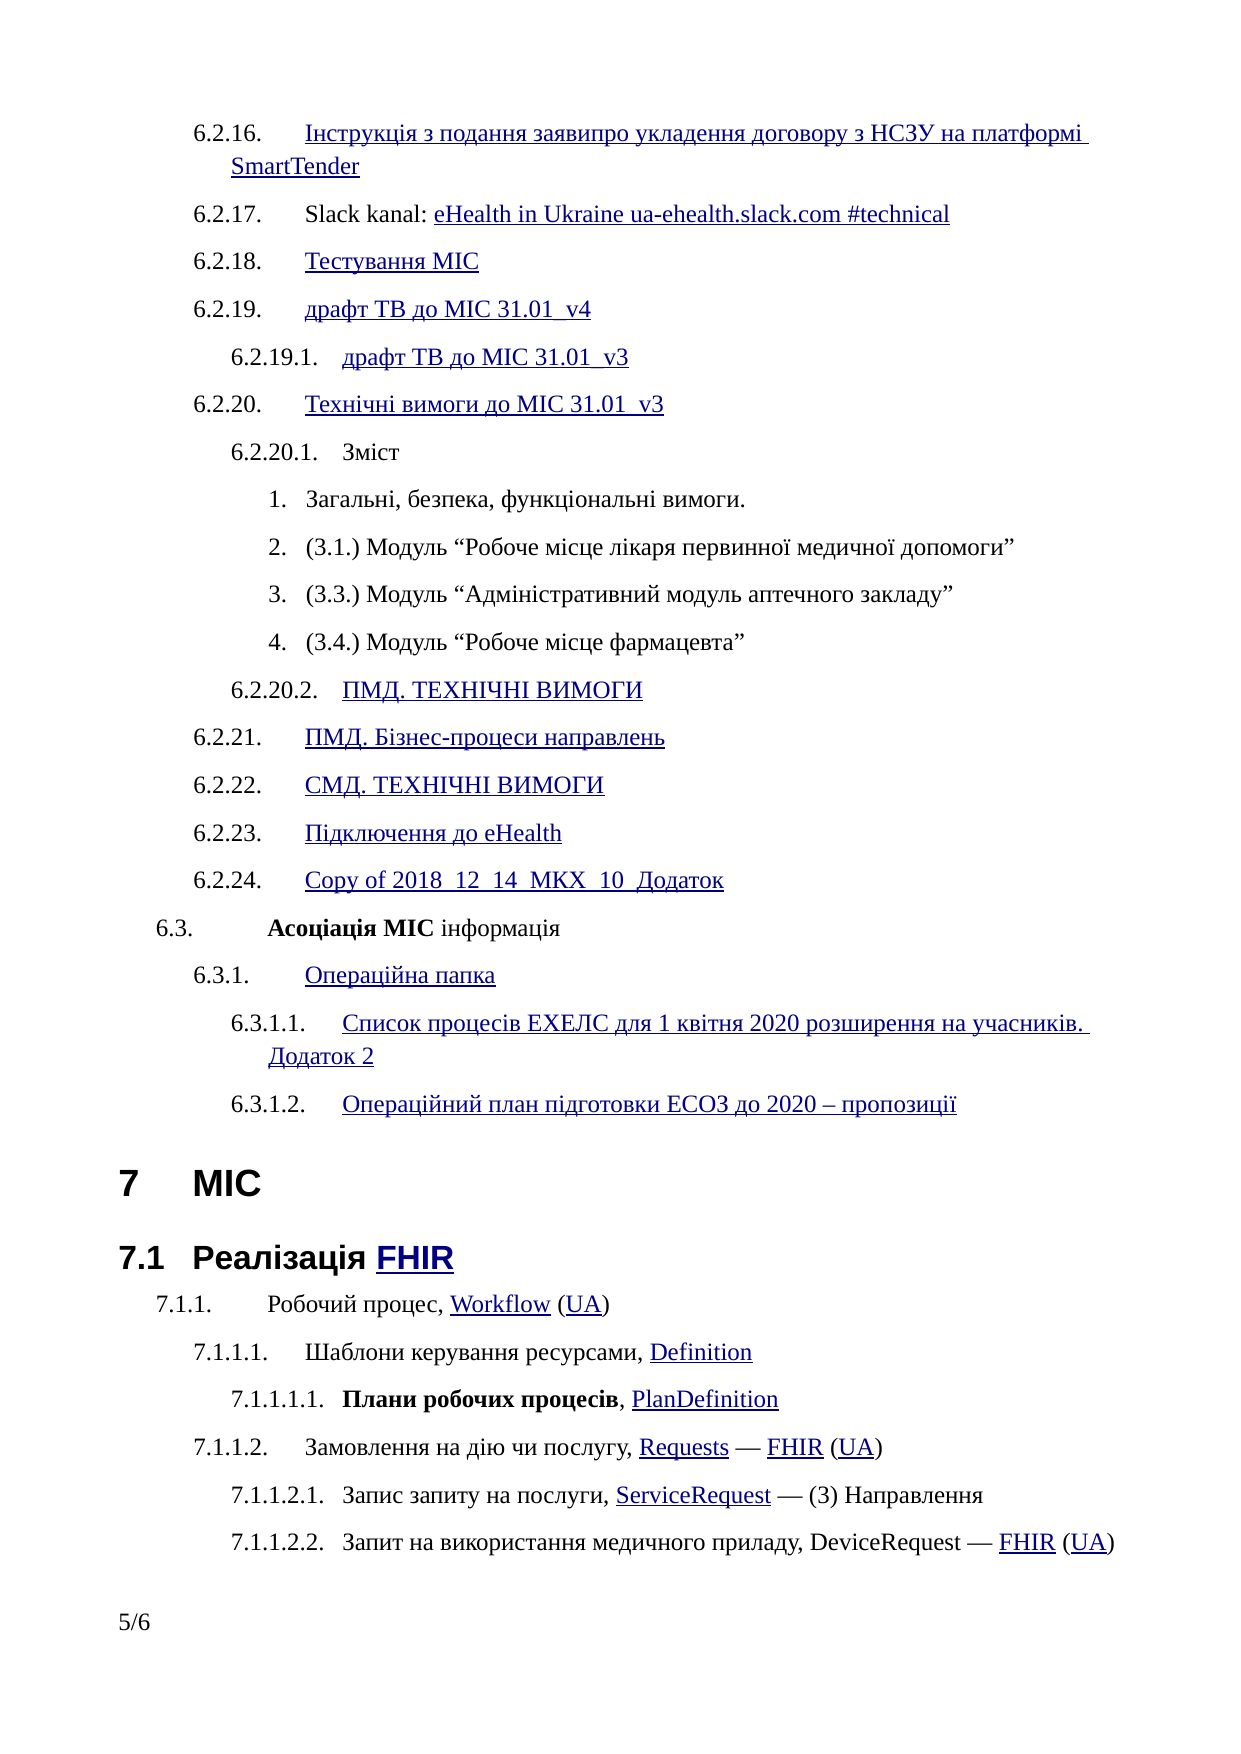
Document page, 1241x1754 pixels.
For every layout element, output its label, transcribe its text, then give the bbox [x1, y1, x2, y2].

list Технічні вимоги до МІС 31.01_v3 [193, 389, 1122, 418]
list Зміст [231, 437, 1122, 466]
list Slack kanal: eHealth in Ukraine ua-ehealth.slack.com #technical [193, 199, 1122, 227]
list Підключення до eHealth [193, 818, 1122, 846]
list драфт ТВ до МІС 31.01_v4 [193, 294, 1122, 323]
list Інструкція з подання заявипро укладення договору з НСЗУ на платформі SmartTender [193, 118, 1122, 180]
list Copy of 2018_12_14_МКХ_10_Додаток [193, 865, 1122, 894]
list Запит на використання медичного приладу, DeviceRequest — FHIR (UA) [231, 1527, 1122, 1556]
list Замовлення на дію чи послугу, Requests — FHIR (UA) [193, 1432, 1122, 1461]
list (3.1.) Модуль “Робоче місце лікаря первинної медичної допомоги” [268, 532, 1122, 561]
list ПМД. ТЕХНІЧНІ ВИМОГИ [231, 675, 1122, 703]
list СМД. ТЕХНІЧНІ ВИМОГИ [193, 770, 1122, 799]
list (3.3.) Модуль “Адміністративний модуль аптечного закладу” [268, 579, 1122, 608]
list (3.4.) Модуль “Робоче місце фармацевта” [268, 627, 1122, 656]
list Запис запиту на послуги, ServiceRequest — (3) Направлення [231, 1480, 1122, 1508]
list Асоціація МІС інформація [156, 913, 1122, 942]
list Операційний план підготовки ЕСОЗ до 2020 – пропозиції [231, 1089, 1122, 1117]
list Операційна папка [193, 960, 1122, 989]
list Загальні, безпека, функціональні вимоги. [268, 484, 1122, 513]
list драфт ТВ до МІС 31.01_v3 [231, 342, 1122, 370]
list ПМД. Бізнес-процеси направлень [193, 722, 1122, 751]
list Плани робочих процесів, PlanDefinition [231, 1384, 1122, 1413]
list Робочий процес, Workflow (UA) [156, 1289, 1122, 1318]
subtitle МІС [118, 1161, 1122, 1205]
list Список процесів ЕХЕЛС для 1 квітня 2020 розширення на учасників. Додаток 2 [231, 1008, 1122, 1070]
list Тестування МІС [193, 246, 1122, 275]
list Шаблони керування ресурсами, Definition [193, 1337, 1122, 1366]
subtitle Реалізація FHIR [118, 1238, 1122, 1277]
